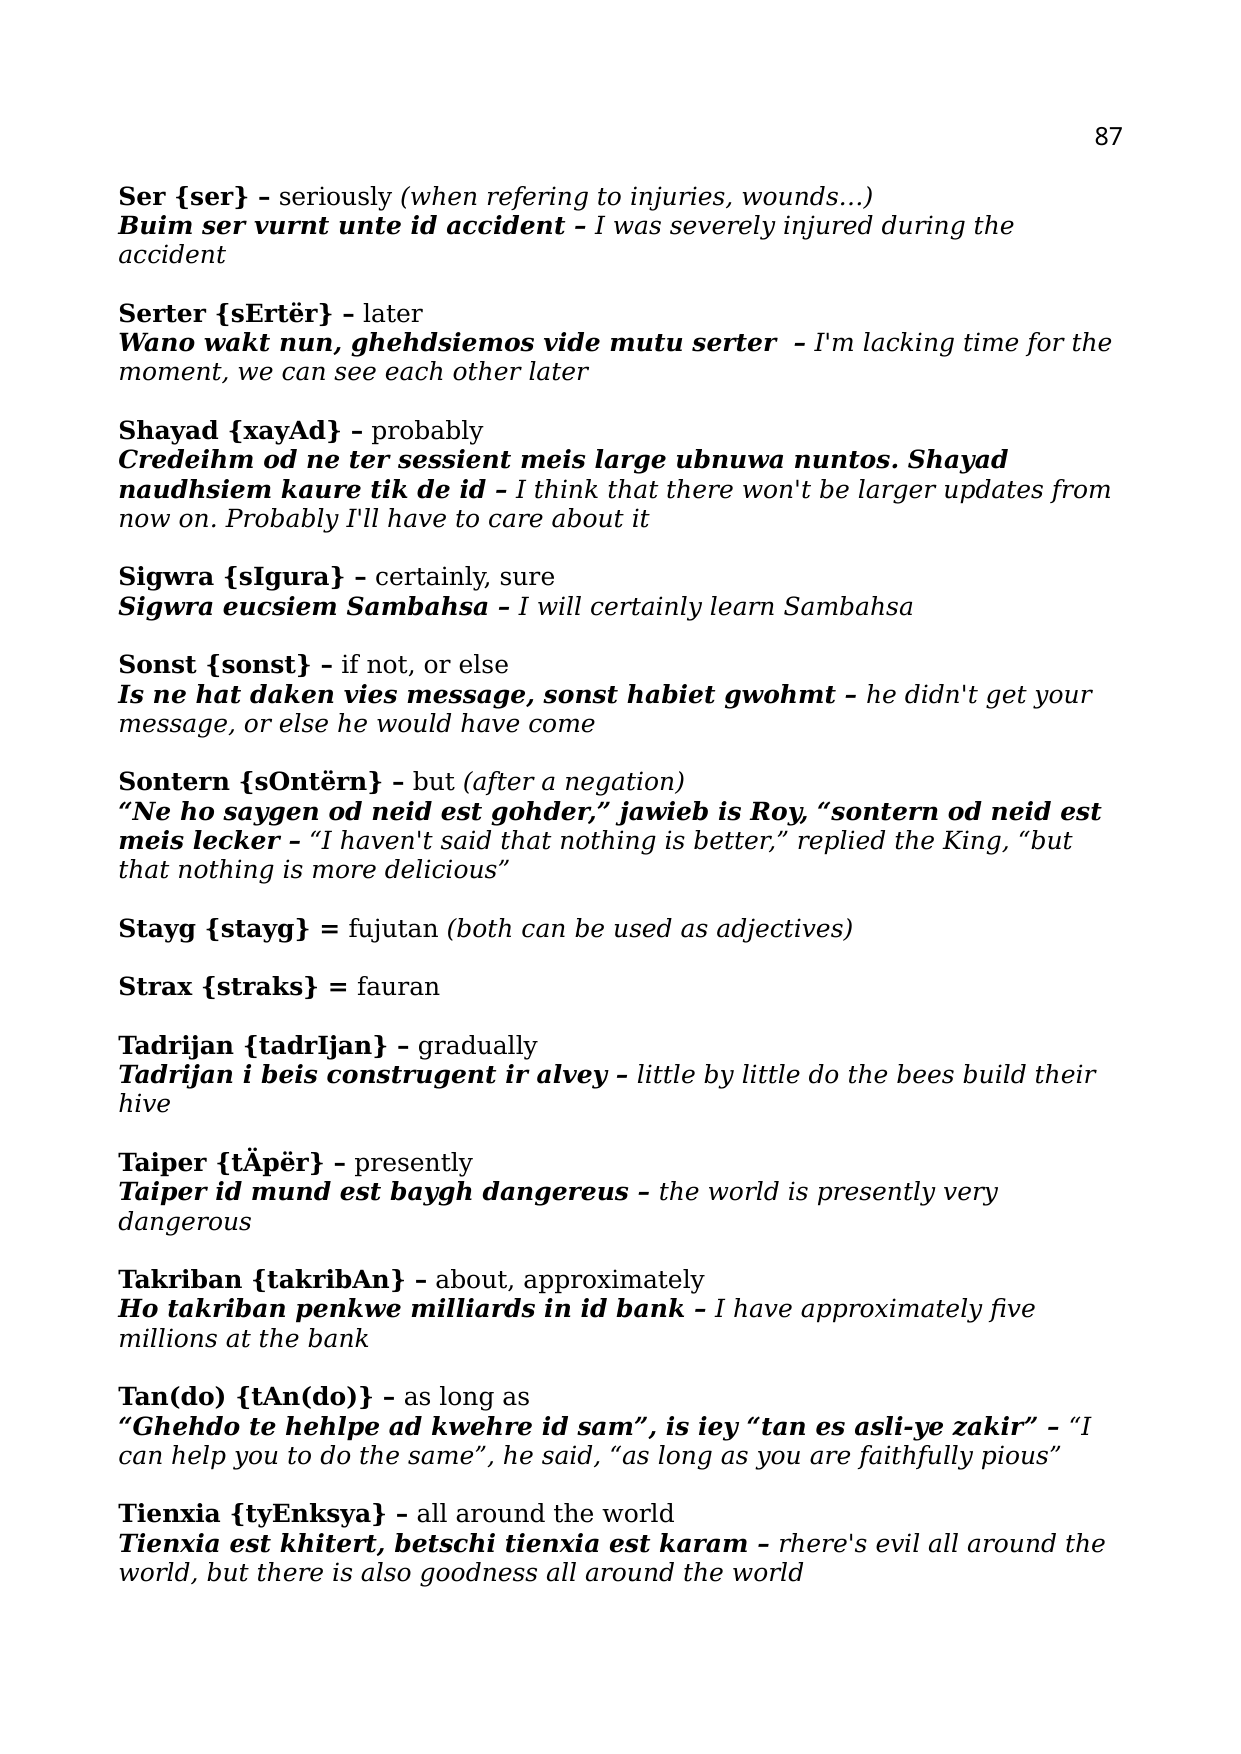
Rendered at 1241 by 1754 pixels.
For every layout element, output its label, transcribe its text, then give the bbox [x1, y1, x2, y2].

text Takriban {takribAn} – about, approximately [118, 1265, 1123, 1294]
text “Ghehdo te hehlpe ad kwehre id sam”, is iey “tan es asli-ye zakir” – “I can help you to do the same”, he said, “as long as you are faithfully pious” [118, 1411, 1123, 1470]
text Tienxia est khitert, betschi tienxia est karam – rhere's evil all around the world, but there is also goodness all around the world [118, 1528, 1123, 1587]
text Buim ser vurnt unte id accident – I was severely injured during the accident [118, 211, 1123, 269]
text Tadrijan {tadrIjan} – gradually [118, 1031, 1123, 1060]
text Tienxia {tyEnksya} – all around the world [118, 1499, 1123, 1528]
text Ho takriban penkwe milliards in id bank – I have approximately five millions at the bank [118, 1294, 1123, 1353]
text Tadrijan i beis construgent ir alvey – little by little do the bees build their hive [118, 1060, 1123, 1119]
text “Ne ho saygen od neid est gohder,” jawieb is Roy, “sontern od neid est meis lecker – “I haven't said that nothing is better,” replied the King, “but that nothing is more delicious” [118, 797, 1123, 884]
text Sonst {sonst} – if not, or else [118, 650, 1123, 679]
text Taiper id mund est baygh dangereus – the world is presently very dangerous [118, 1177, 1123, 1236]
text Taiper {tÄpër} – presently [118, 1148, 1123, 1177]
text Serter {sErtër} – later [118, 299, 1123, 328]
text Credeihm od ne ter sessient meis large ubnuwa nuntos. Shayad naudhsiem kaure tik de id – I think that there won't be larger updates from now on. Probably I'll have to care about it [118, 445, 1123, 533]
text Sigwra {sIgura} – certainly, sure [118, 562, 1123, 592]
text Tan(do) {tAn(do)} – as long as [118, 1382, 1123, 1411]
text Sigwra eucsiem Sambahsa – I will certainly learn Sambahsa [118, 592, 1123, 621]
text Strax {straks} = fauran [118, 972, 1123, 1002]
text Wano wakt nun, ghehdsiemos vide mutu serter – I'm lacking time for the moment, we can see each other later [118, 328, 1123, 387]
text Ser {ser} – seriously (when refering to injuries, wounds…) [118, 182, 1123, 211]
text Stayg {stayg} = fujutan (both can be used as adjectives) [118, 914, 1123, 943]
text Shayad {xayAd} – probably [118, 416, 1123, 445]
text Sontern {sOntërn} – but (after a negation) [118, 767, 1123, 797]
text Is ne hat daken vies message, sonst habiet gwohmt – he didn't get your message, or else he would have come [118, 679, 1123, 738]
